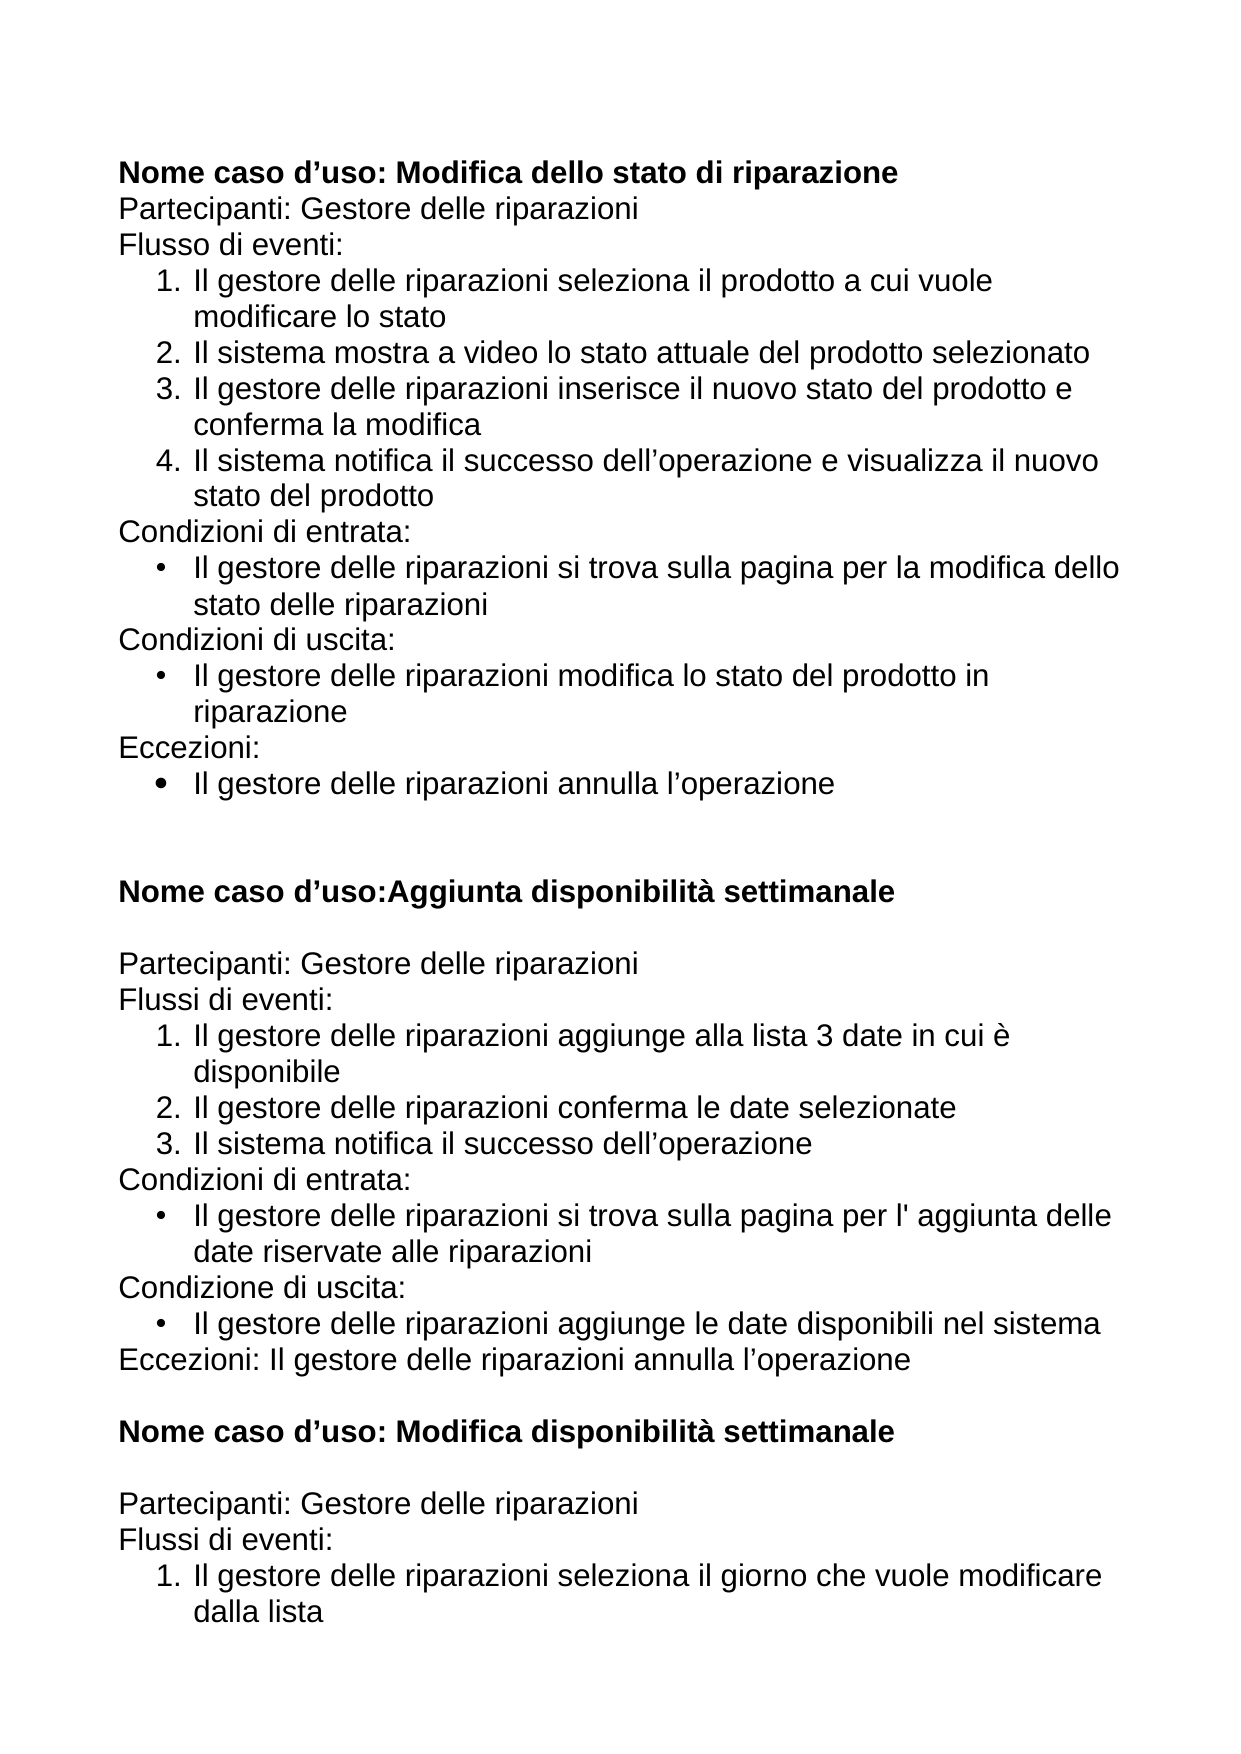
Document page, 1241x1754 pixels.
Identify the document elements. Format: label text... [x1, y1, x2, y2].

text Eccezioni: [118, 729, 1122, 765]
list Il gestore delle riparazioni modifica lo stato del prodotto in riparazione [156, 657, 1122, 729]
text Condizione di uscita: [118, 1269, 1122, 1305]
text Nome caso d’uso:Aggiunta disponibilità settimanale [118, 873, 1122, 909]
text Flussi di eventi: [118, 981, 1122, 1017]
list Il gestore delle riparazioni seleziona il prodotto a cui vuole modificare lo stato [156, 262, 1122, 334]
text Condizioni di entrata: [118, 1161, 1122, 1197]
text Partecipanti: Gestore delle riparazioni [118, 190, 1122, 226]
list Il gestore delle riparazioni inserisce il nuovo stato del prodotto e conferma la modifica [156, 370, 1122, 442]
text Nome caso d’uso: Modifica dello stato di riparazione [118, 154, 1122, 190]
list Il gestore delle riparazioni annulla l’operazione [156, 765, 1122, 802]
text Eccezioni: Il gestore delle riparazioni annulla l’operazione [118, 1341, 1122, 1377]
text Partecipanti: Gestore delle riparazioni [118, 1485, 1122, 1521]
list Il sistema mostra a video lo stato attuale del prodotto selezionato [156, 334, 1122, 370]
text Nome caso d’uso: Modifica disponibilità settimanale [118, 1413, 1122, 1449]
list Il gestore delle riparazioni seleziona il giorno che vuole modificare dalla lista [156, 1557, 1122, 1628]
text Flusso di eventi: [118, 226, 1122, 262]
list Il gestore delle riparazioni si trova sulla pagina per la modifica dello stato delle riparazioni [156, 549, 1122, 621]
text Flussi di eventi: [118, 1521, 1122, 1557]
list Il gestore delle riparazioni conferma le date selezionate [156, 1089, 1122, 1125]
list Il gestore delle riparazioni aggiunge alla lista 3 date in cui è disponibile [156, 1017, 1122, 1089]
text Partecipanti: Gestore delle riparazioni [118, 945, 1122, 981]
list Il gestore delle riparazioni si trova sulla pagina per l' aggiunta delle date riservate alle riparazioni [156, 1197, 1122, 1269]
list Il sistema notifica il successo dell’operazione [156, 1125, 1122, 1161]
text Condizioni di entrata: [118, 513, 1122, 549]
list Il sistema notifica il successo dell’operazione e visualizza il nuovo stato del prodotto [156, 442, 1122, 513]
text Condizioni di uscita: [118, 621, 1122, 657]
list Il gestore delle riparazioni aggiunge le date disponibili nel sistema [156, 1305, 1122, 1341]
